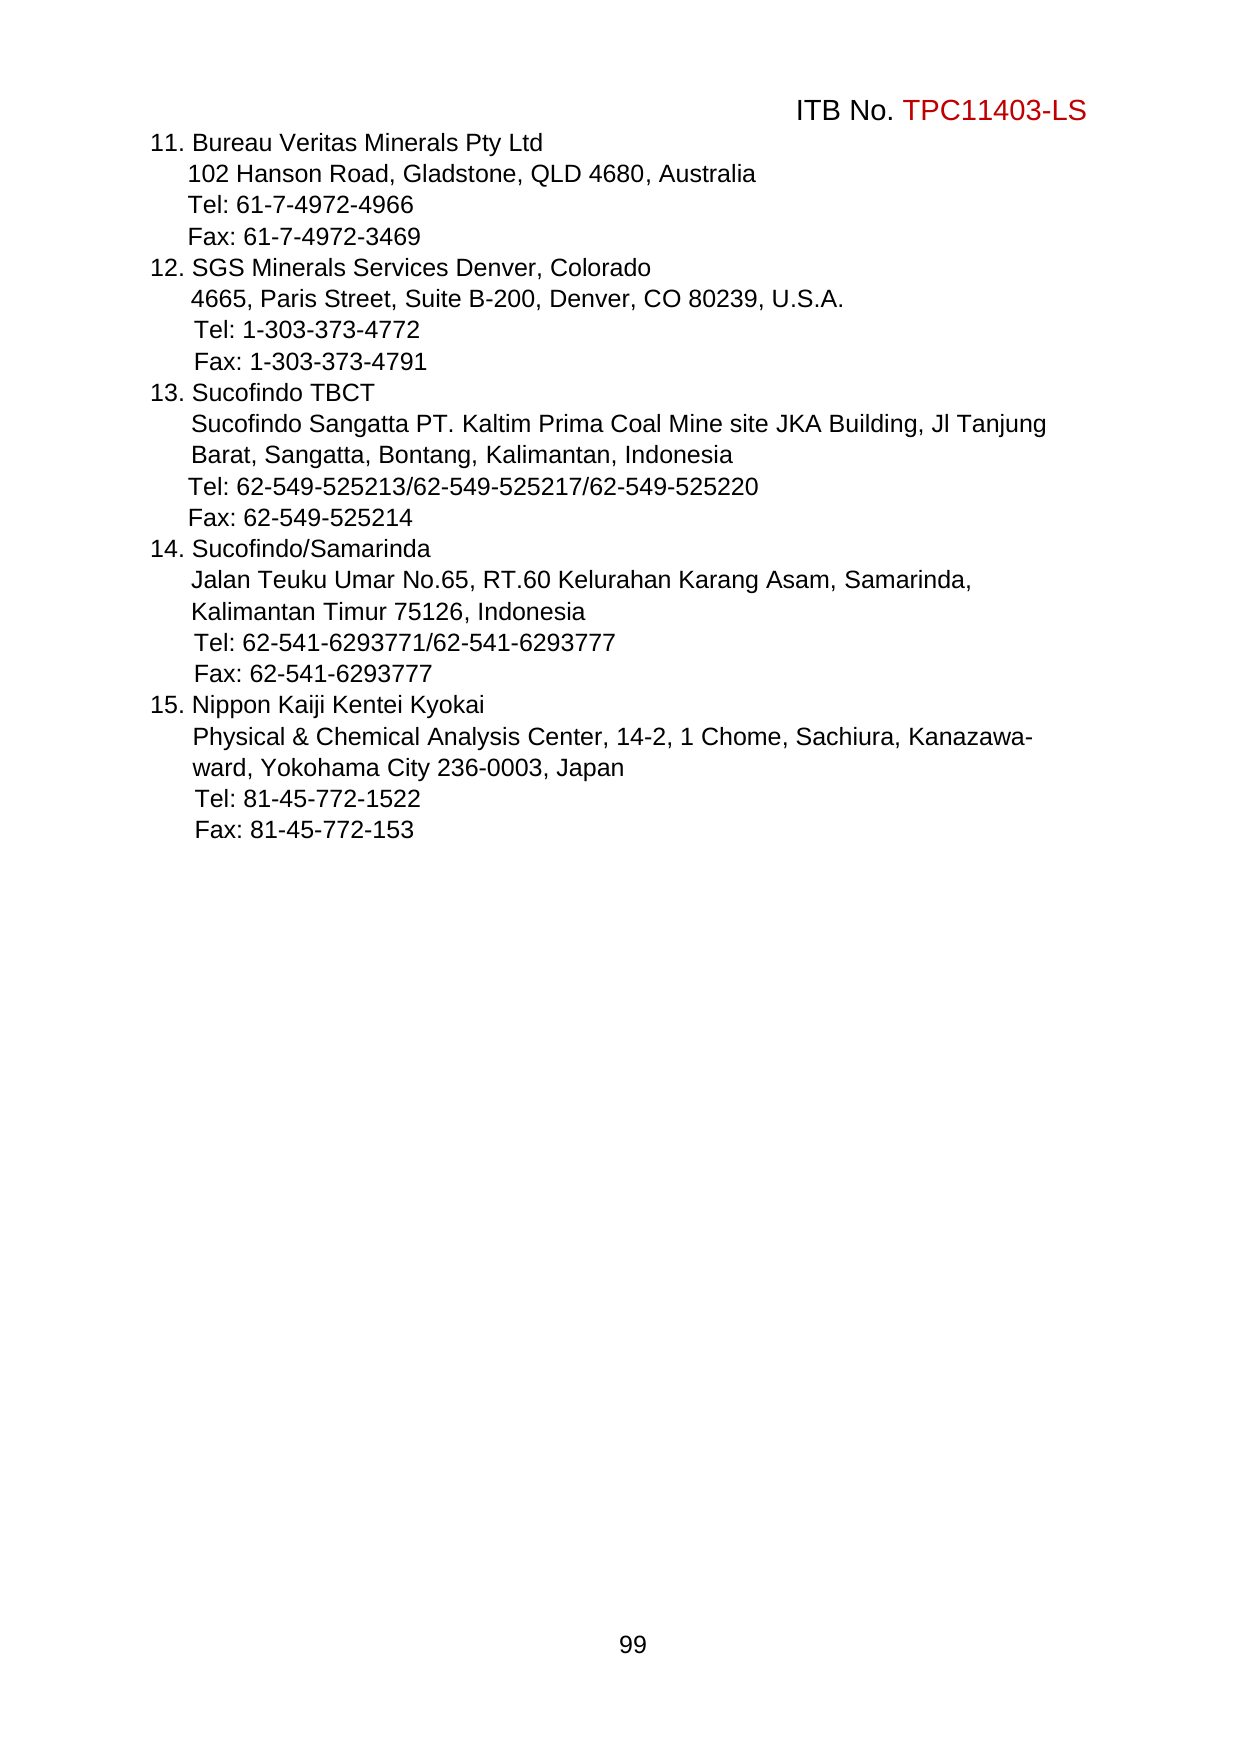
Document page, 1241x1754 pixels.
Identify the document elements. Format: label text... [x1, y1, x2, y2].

text 13. Sucofindo TBCT [150, 376, 1087, 407]
text 11. Bureau Veritas Minerals Pty Ltd [150, 126, 1087, 157]
text Tel: 1-303-373-4772 [181, 314, 1087, 345]
text 4665, Paris Street, Suite B-200, Denver, CO 80239, U.S.A. [191, 282, 1087, 314]
text Sucofindo Sangatta PT. Kaltim Prima Coal Mine site JKA Building, Jl Tanjung Barat, Sangatta, Bontang, Kalimantan, Indonesia [191, 407, 1087, 470]
text Jalan Teuku Umar No.65, RT.60 Kelurahan Karang Asam, Samarinda, Kalimantan Timur 75126, Indonesia [191, 564, 1087, 626]
text Fax: 81-45-772-153 [194, 814, 1087, 845]
text 15. Nippon Kaiji Kentei Kyokai [150, 689, 1087, 720]
text 102 Hanson Road, Gladstone, QLD 4680, Australia [187, 157, 1087, 189]
text Fax: 61-7-4972-3469 [187, 220, 1087, 251]
text Physical & Chemical Analysis Center, 14-2, 1 Chome, Sachiura, Kanazawa-ward, Yokohama City 236-0003, Japan [192, 720, 1087, 782]
text 14. Sucofindo/Samarinda [150, 532, 1087, 564]
text Tel: 61-7-4972-4966 [187, 189, 1087, 220]
text 12. SGS Minerals Services Denver, Colorado [150, 251, 1087, 282]
text Tel: 62-541-6293771/62-541-6293777 [181, 626, 1087, 657]
text Tel: 62-549-525213/62-549-525217/62-549-525220 [187, 470, 1087, 501]
text Fax: 62-549-525214 [187, 501, 1087, 532]
text Fax: 1-303-373-4791 [181, 345, 1087, 376]
text Tel: 81-45-772-1522 [194, 782, 1087, 814]
text Fax: 62-541-6293777 [181, 657, 1087, 689]
